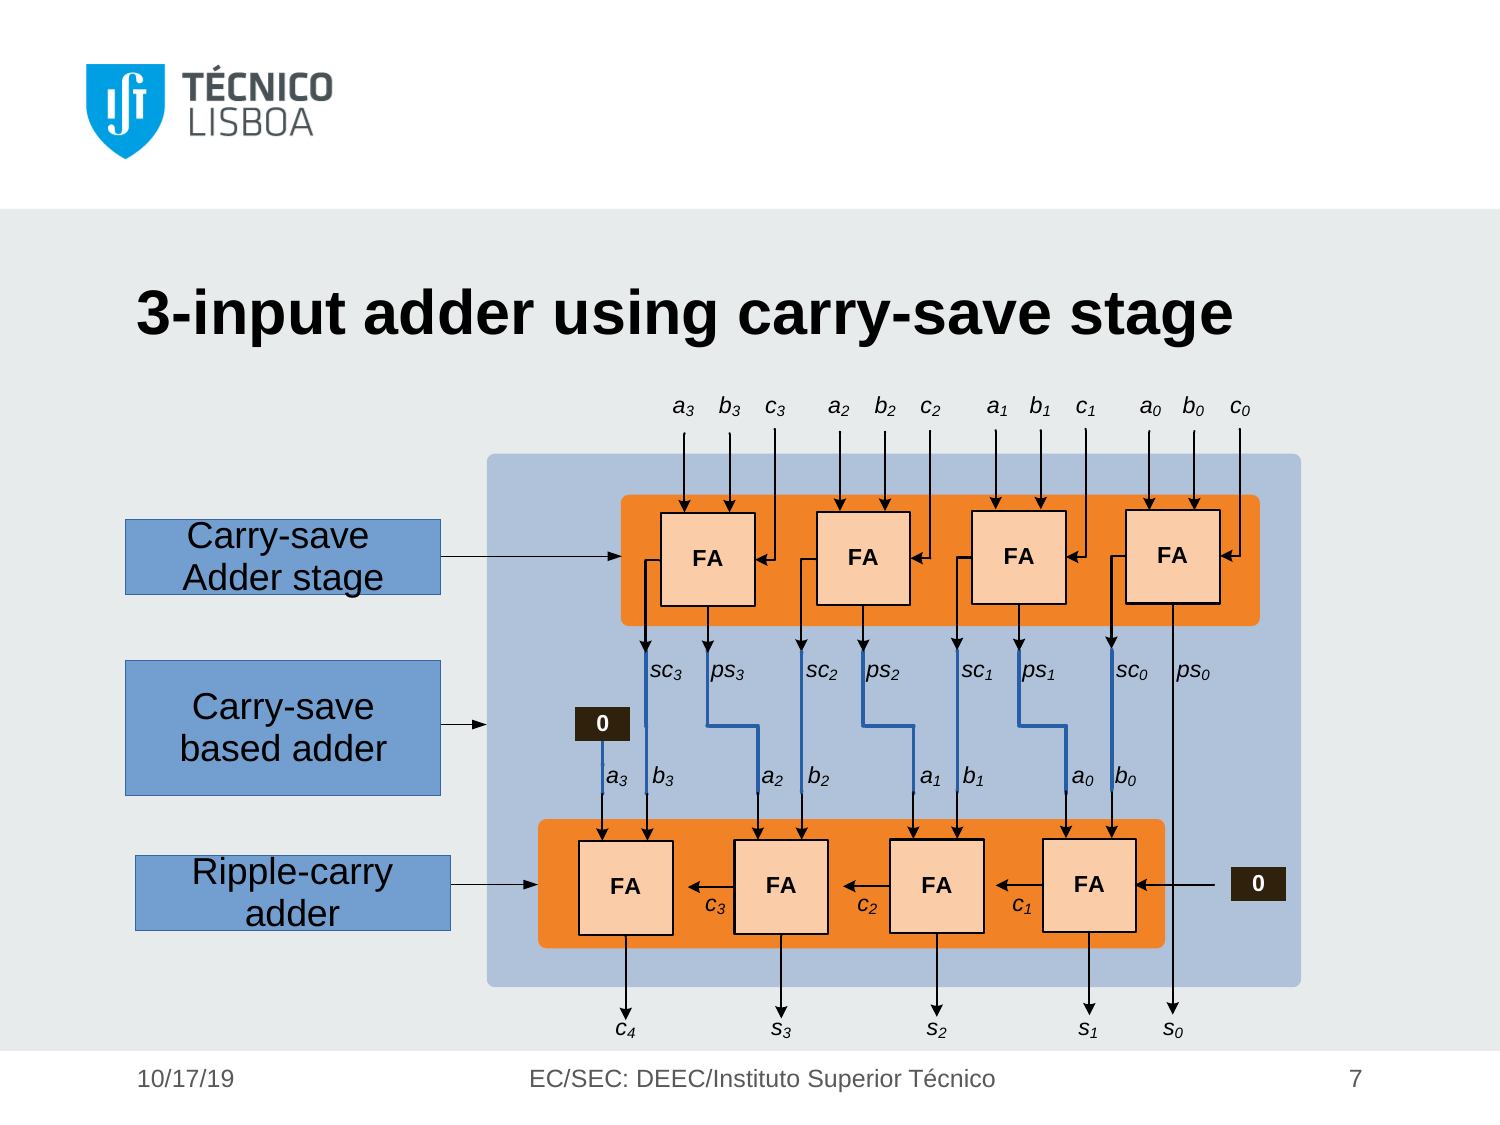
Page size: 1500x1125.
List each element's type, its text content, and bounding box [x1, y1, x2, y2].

picture [0, 0, 1500, 1125]
text_box Carry-save based adder [125, 660, 441, 796]
text_box Carry-save Adder stage [125, 519, 441, 595]
slide_number 10/17/19 [121, 1053, 425, 1103]
slide_number [1077, 1052, 1378, 1103]
footer EC/SEC: DEEC/Instituto Superior Técnico [512, 1053, 1021, 1103]
title 3-input adder using carry-save stage [121, 237, 1378, 381]
text_box Ripple-carry adder [135, 855, 451, 931]
